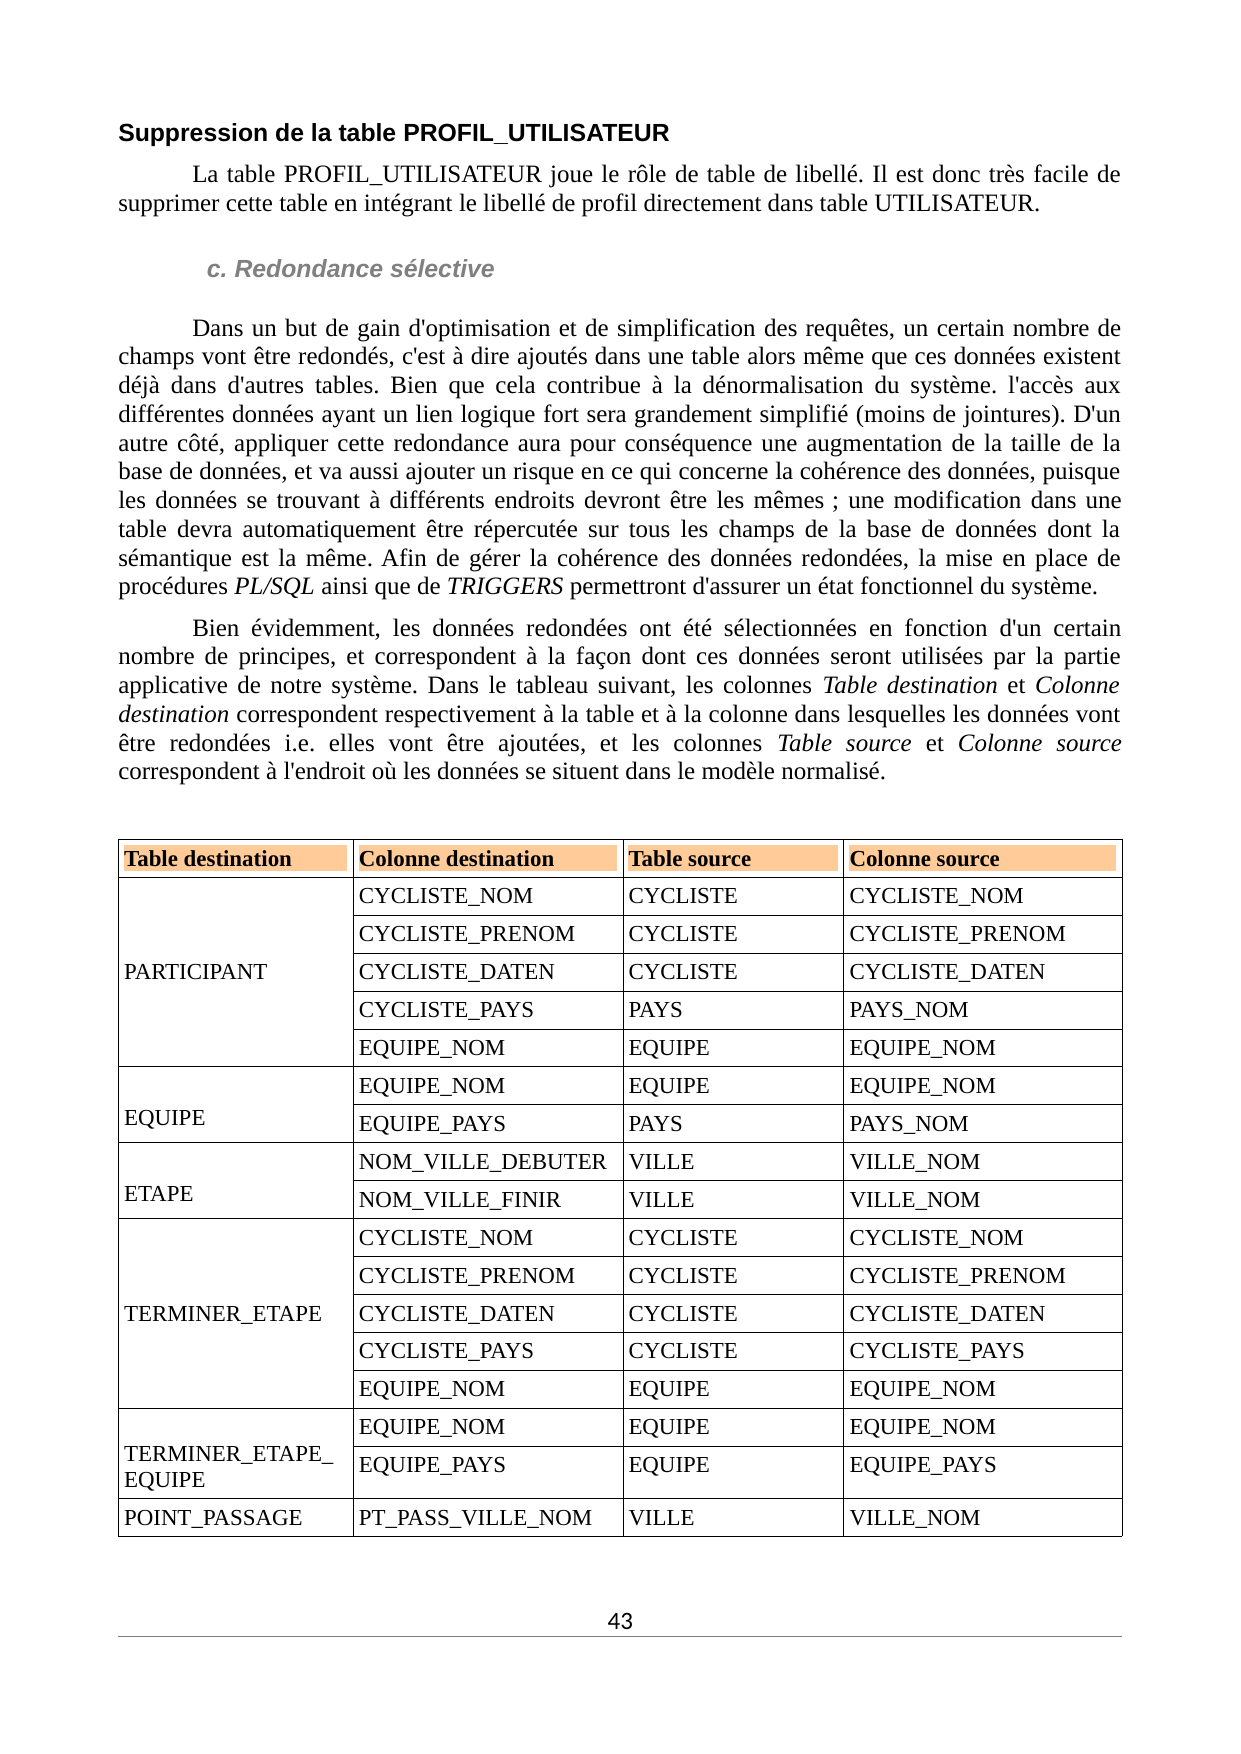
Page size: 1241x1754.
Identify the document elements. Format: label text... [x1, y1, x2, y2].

table_cell PT_PASS_VILLE_NOM [354, 1499, 623, 1536]
table_cell EQUIPE [624, 1447, 843, 1498]
table_cell CYCLISTE_DATEN [354, 954, 623, 991]
table_cell EQUIPE_NOM [354, 1371, 623, 1408]
subtitle Redondance sélective [207, 254, 1122, 282]
table_cell CYCLISTE_PRENOM [354, 1257, 623, 1294]
table_header Colonne destination [354, 840, 623, 877]
table_cell CYCLISTE [624, 878, 843, 915]
table_cell EQUIPE_PAYS [844, 1447, 1122, 1498]
table_cell PAYS [624, 1105, 843, 1142]
table_cell CYCLISTE_PRENOM [354, 916, 623, 953]
table_cell CYCLISTE [624, 954, 843, 991]
table_cell CYCLISTE_PRENOM [844, 916, 1122, 953]
table_cell TERMINER_ETAPE_EQUIPE [119, 1409, 353, 1498]
table_cell POINT_PASSAGE [119, 1499, 353, 1536]
table_cell VILLE_NOM [844, 1143, 1122, 1180]
table_cell CYCLISTE_PAYS [354, 992, 623, 1028]
table_cell EQUIPE_NOM [844, 1371, 1122, 1408]
table_cell VILLE [624, 1499, 843, 1536]
table_cell VILLE [624, 1143, 843, 1180]
subtitle Suppression de la table PROFIL_UTILISATEUR [118, 118, 1122, 147]
table_cell EQUIPE_NOM [354, 1067, 623, 1104]
table_cell CYCLISTE [624, 1333, 843, 1370]
table_cell VILLE_NOM [844, 1181, 1122, 1218]
table_header Colonne source [844, 840, 1122, 877]
table_cell PAYS_NOM [844, 992, 1122, 1028]
table_cell CYCLISTE_NOM [844, 878, 1122, 915]
table_cell CYCLISTE_DATEN [844, 954, 1122, 991]
table_cell CYCLISTE [624, 1295, 843, 1332]
table_cell EQUIPE [624, 1067, 843, 1104]
table_cell VILLE_NOM [844, 1499, 1122, 1536]
text Bien évidemment, les données redondées ont été sélectionnées en fonction d'un certain nombre de principes, et correspondent à la façon dont ces données seront utilisées par la partie applicative de notre système. Dans le tableau suivant, les colonnes Table destination et Colonne destination correspondent respectivement à la table et à la colonne dans lesquelles les données vont être redondées i.e. elles vont être ajoutées, et les colonnes Table source et Colonne source correspondent à l'endroit où les données se situent dans le modèle normalisé. [118, 613, 1122, 785]
table_cell EQUIPE_NOM [844, 1409, 1122, 1446]
table_cell CYCLISTE_PAYS [354, 1333, 623, 1370]
table_cell CYCLISTE_NOM [354, 878, 623, 915]
table_cell PARTICIPANT [119, 878, 353, 1066]
table_cell CYCLISTE_PRENOM [844, 1257, 1122, 1294]
table_cell EQUIPE_PAYS [354, 1447, 623, 1498]
table_cell PAYS_NOM [844, 1105, 1122, 1142]
table_cell NOM_VILLE_DEBUTER [354, 1143, 623, 1180]
table_cell EQUIPE [119, 1067, 353, 1142]
table_cell NOM_VILLE_FINIR [354, 1181, 623, 1218]
table_cell CYCLISTE_DATEN [354, 1295, 623, 1332]
table_cell EQUIPE_NOM [844, 1067, 1122, 1104]
table_cell ETAPE [119, 1143, 353, 1218]
table_cell EQUIPE_NOM [354, 1409, 623, 1446]
table_cell CYCLISTE_PAYS [844, 1333, 1122, 1370]
table_cell PAYS [624, 992, 843, 1028]
table_cell VILLE [624, 1181, 843, 1218]
text La table PROFIL_UTILISATEUR joue le rôle de table de libellé. Il est donc très facile de supprimer cette table en intégrant le libellé de profil directement dans table UTILISATEUR. [118, 159, 1122, 217]
table_cell EQUIPE_NOM [844, 1030, 1122, 1066]
table_cell CYCLISTE [624, 1219, 843, 1256]
table_cell EQUIPE [624, 1371, 843, 1408]
table_cell CYCLISTE_NOM [844, 1219, 1122, 1256]
table_cell EQUIPE_NOM [354, 1030, 623, 1066]
table_cell EQUIPE [624, 1409, 843, 1446]
table_cell EQUIPE_PAYS [354, 1105, 623, 1142]
table_cell CYCLISTE_DATEN [844, 1295, 1122, 1332]
table_cell CYCLISTE_NOM [354, 1219, 623, 1256]
text Dans un but de gain d'optimisation et de simplification des requêtes, un certain nombre de champs vont être redondés, c'est à dire ajoutés dans une table alors même que ces données existent déjà dans d'autres tables. Bien que cela contribue à la dénormalisation du système. l'accès aux différentes données ayant un lien logique fort sera grandement simplifié (moins de jointures). D'un autre côté, appliquer cette redondance aura pour conséquence une augmentation de la taille de la base de données, et va aussi ajouter un risque en ce qui concerne la cohérence des données, puisque les données se trouvant à différents endroits devront être les mêmes ; une modification dans une table devra automatiquement être répercutée sur tous les champs de la base de données dont la sémantique est la même. Afin de gérer la cohérence des données redondées, la mise en place de procédures PL/SQL ainsi que de TRIGGERS permettront d'assurer un état fonctionnel du système. [118, 313, 1122, 600]
table_header Table destination [119, 840, 353, 877]
table_cell CYCLISTE [624, 916, 843, 953]
table_cell TERMINER_ETAPE [119, 1219, 353, 1408]
table_cell CYCLISTE [624, 1257, 843, 1294]
table_cell EQUIPE [624, 1030, 843, 1066]
table_header Table source [624, 840, 843, 877]
